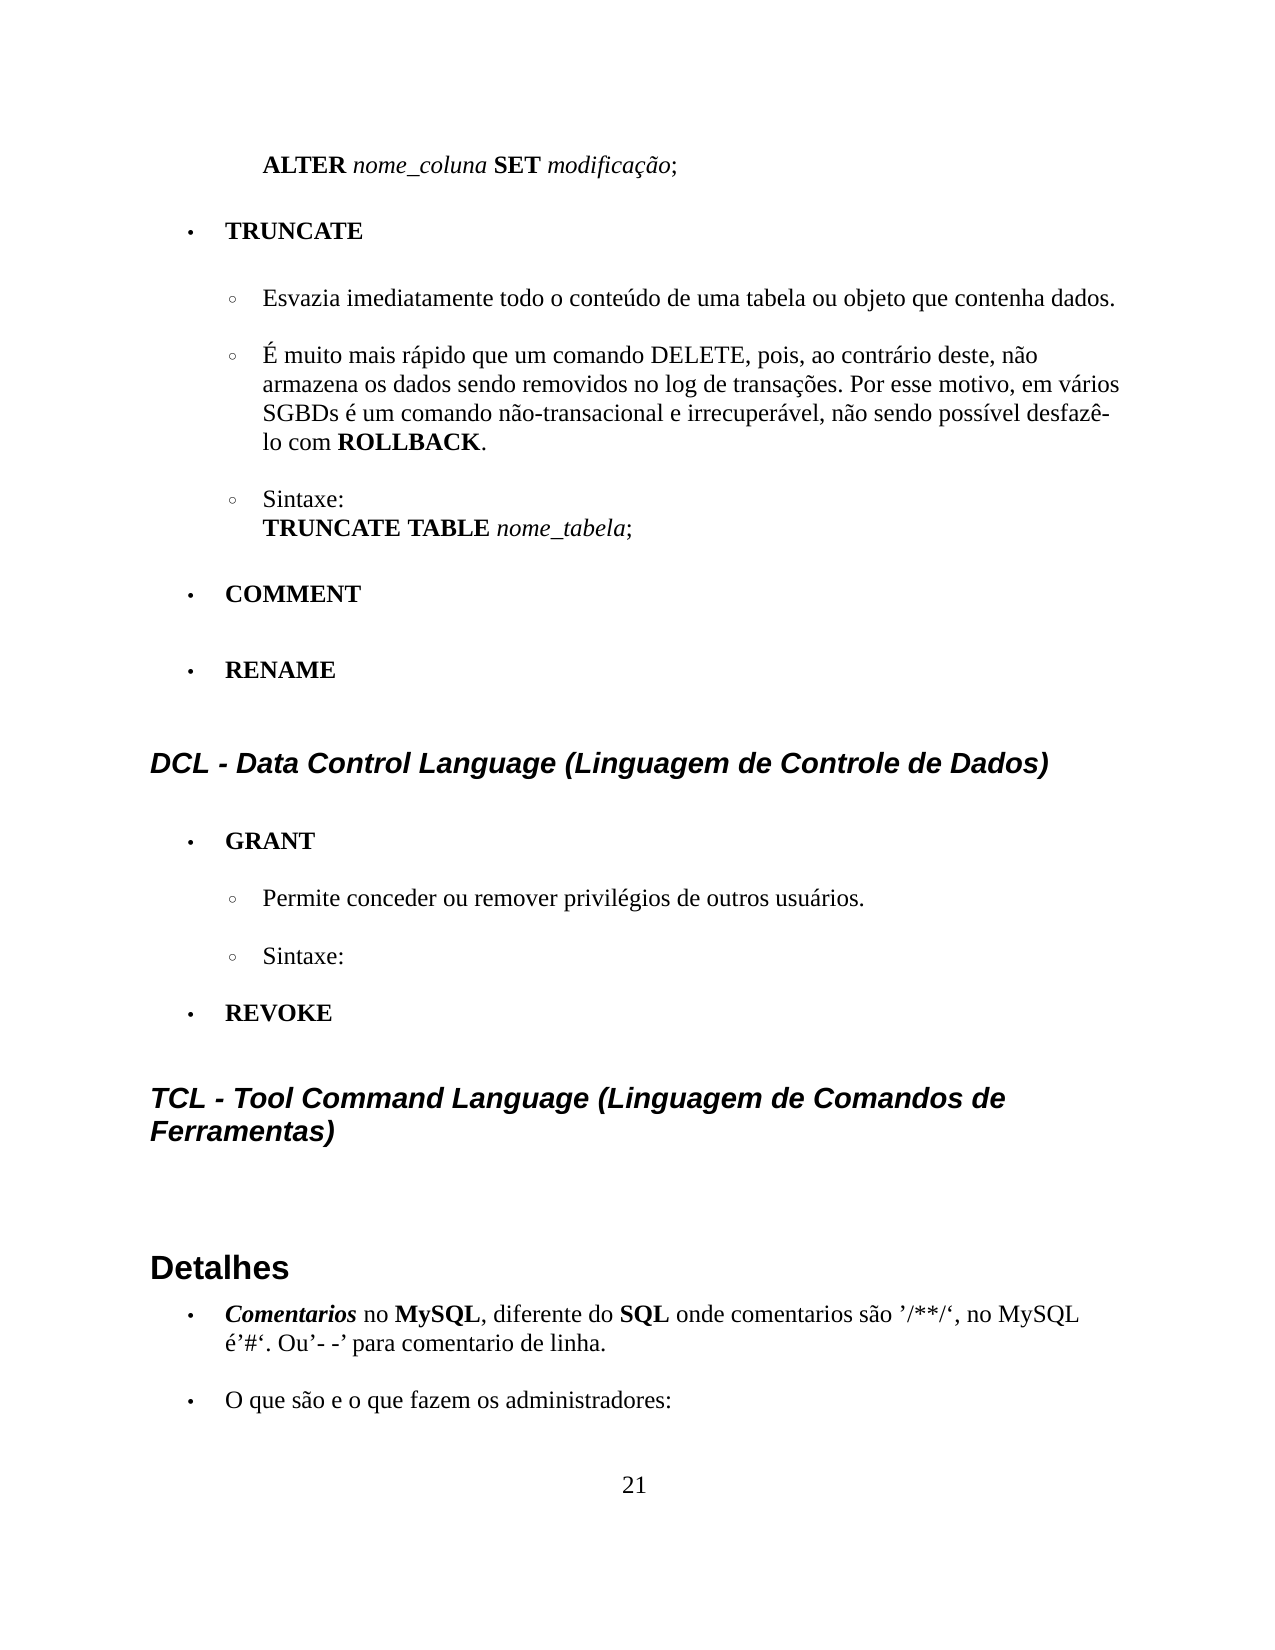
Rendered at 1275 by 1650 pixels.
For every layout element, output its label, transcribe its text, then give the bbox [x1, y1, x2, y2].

list ALTER nome_coluna SET modificação; [225, 150, 1125, 207]
subtitle Detalhes [150, 1248, 1125, 1286]
list TRUNCATE [187, 216, 1125, 274]
list COMMENT [187, 579, 1125, 637]
subtitle TCL - Tool Command Language (Linguagem de Comandos de Ferramentas) [150, 1081, 1125, 1181]
list Comentarios no MySQL, diferente do SQL onde comentarios são ’/**/‘, no MySQL é’#‘. Ou’- -’ para comentario de linha. [187, 1299, 1125, 1385]
list Esvazia imediatamente todo o conteúdo de uma tabela ou objeto que contenha dados. [225, 283, 1125, 340]
list O que são e o que fazem os administradores: [187, 1385, 1125, 1414]
list Sintaxe: [225, 941, 1125, 998]
list RENAME [187, 655, 1125, 712]
list É muito mais rápido que um comando DELETE, pois, ao contrário deste, não armazena os dados sendo removidos no log de transações. Por esse motivo, em vários SGBDs é um comando não-transacional e irrecuperável, não sendo possível desfazê-lo com ROLLBACK. [225, 340, 1125, 484]
list REVOKE [187, 998, 1125, 1056]
list GRANT [187, 826, 1125, 883]
list Permite conceder ou remover privilégios de outros usuários. [225, 883, 1125, 941]
list Sintaxe: TRUNCATE TABLE nome_tabela; [225, 484, 1125, 570]
subtitle DCL - Data Control Language (Linguagem de Controle de Dados) [150, 746, 1125, 813]
